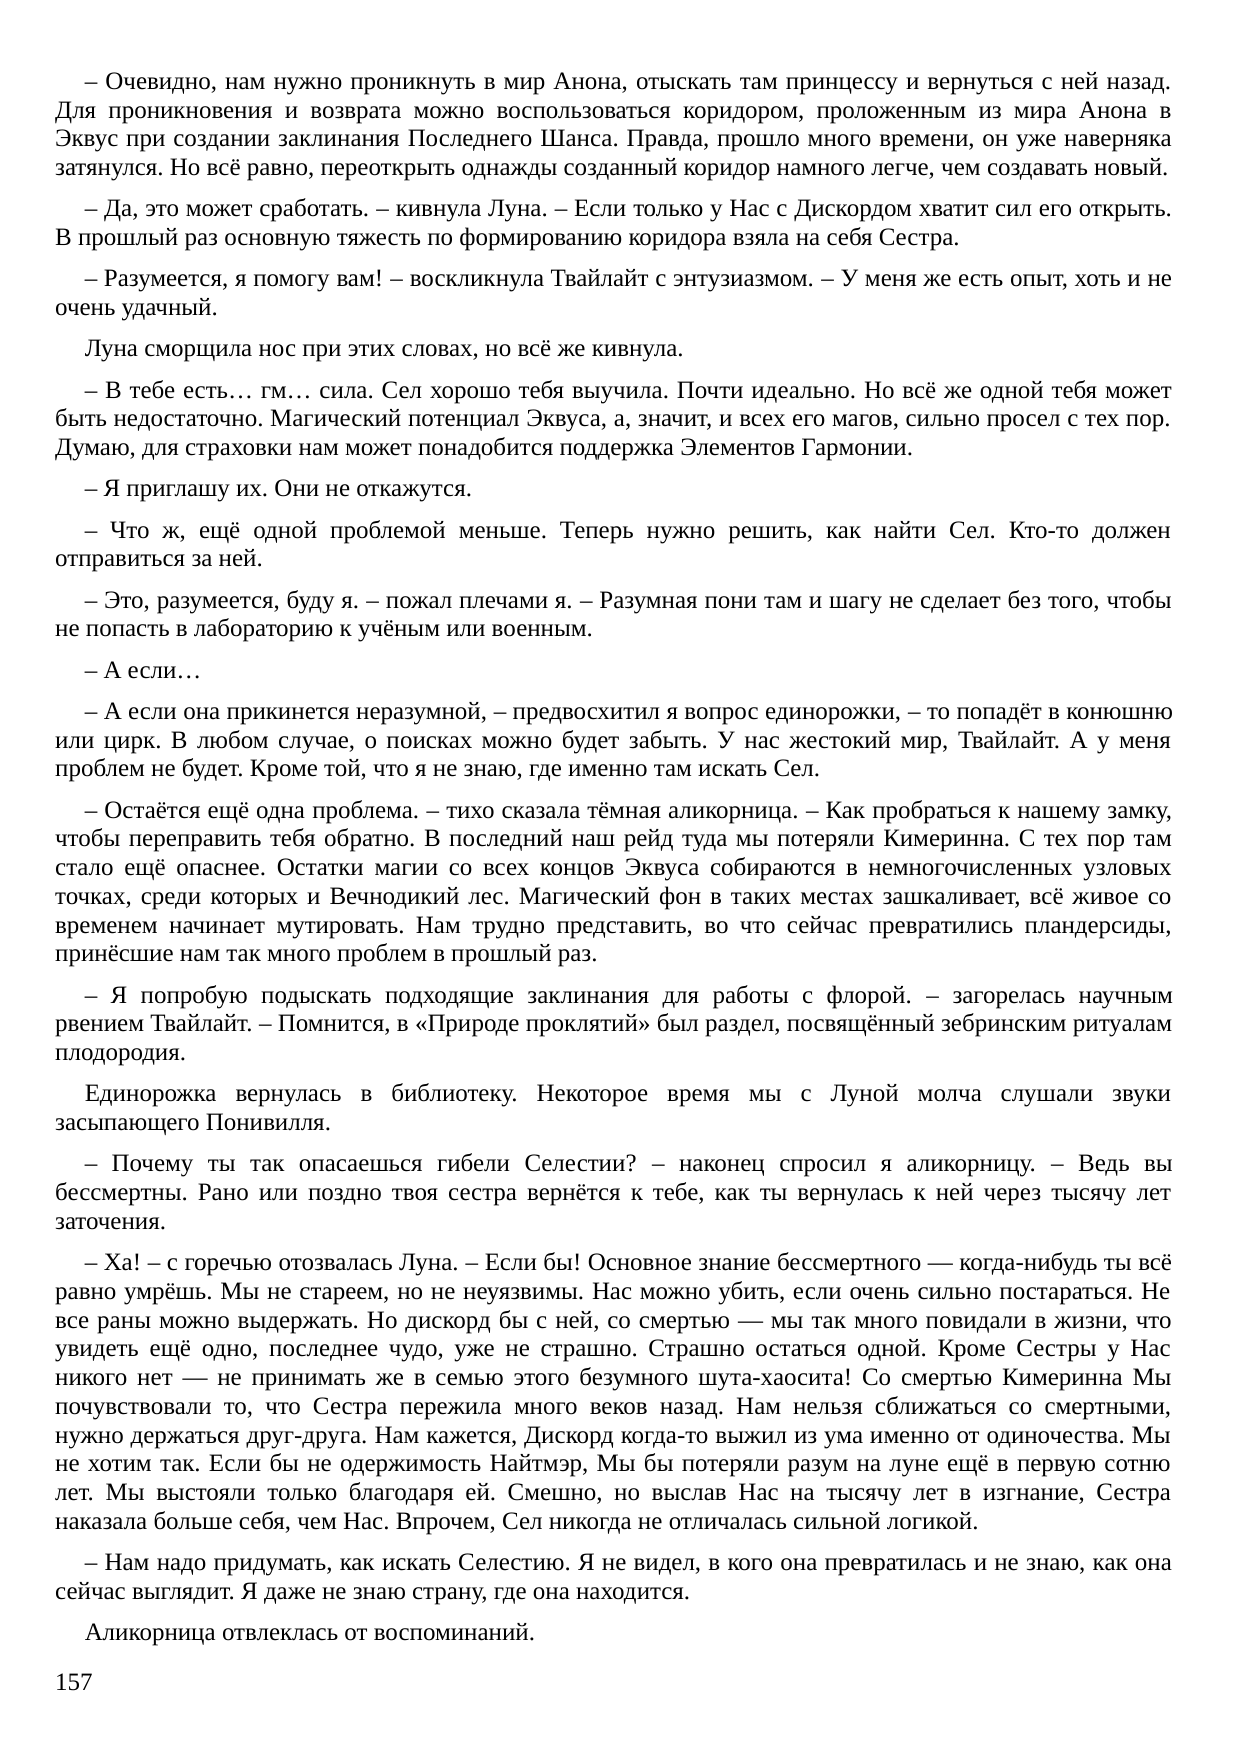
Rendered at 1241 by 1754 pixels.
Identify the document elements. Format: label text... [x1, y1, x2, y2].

text – Нам надо придумать, как искать Селестию. Я не видел, в кого она превратилась и не знаю, как она сейчас выглядит. Я даже не знаю страну, где она находится. [55, 1547, 1173, 1605]
text – Разумеется, я помогу вам! – воскликнула Твайлайт с энтузиазмом. – У меня же есть опыт, хоть и не очень удачный. [55, 263, 1173, 321]
text Аликорница отвлеклась от воспоминаний. [55, 1617, 1173, 1646]
text – Я попробую подыскать подходящие заклинания для работы с флорой. – загорелась научным рвением Твайлайт. – Помнится, в «Природе проклятий» был раздел, посвящённый зебринским ритуалам плодородия. [55, 980, 1173, 1066]
text Единорожка вернулась в библиотеку. Некоторое время мы с Луной молча слушали звуки засыпающего Понивилля. [55, 1078, 1173, 1136]
text – Что ж, ещё одной проблемой меньше. Теперь нужно решить, как найти Сел. Кто-то должен отправиться за ней. [55, 515, 1173, 572]
text – Я приглашу их. Они не откажутся. [55, 473, 1173, 502]
text – Очевидно, нам нужно проникнуть в мир Анона, отыскать там принцессу и вернуться с ней назад. Для проникновения и возврата можно воспользоваться коридором, проложенным из мира Анона в Эквус при создании заклинания Последнего Шанса. Правда, прошло много времени, он уже наверняка затянулся. Но всё равно, переоткрыть однажды созданный коридор намного легче, чем создавать новый. [55, 66, 1173, 181]
text – А если она прикинется неразумной, – предвосхитил я вопрос единорожки, – то попадёт в конюшню или цирк. В любом случае, о поисках можно будет забыть. У нас жестокий мир, Твайлайт. А у меня проблем не будет. Кроме той, что я не знаю, где именно там искать Сел. [55, 696, 1173, 782]
text – В тебе есть… гм… сила. Сел хорошо тебя выучила. Почти идеально. Но всё же одной тебя может быть недостаточно. Магический потенциал Эквуса, а, значит, и всех его магов, сильно просел с тех пор. Думаю, для страховки нам может понадобится поддержка Элементов Гармонии. [55, 375, 1173, 461]
text Луна сморщила нос при этих словах, но всё же кивнула. [55, 333, 1173, 362]
text – А если… [55, 655, 1173, 683]
text – Да, это может сработать. – кивнула Луна. – Если только у Нас с Дискордом хватит сил его открыть. В прошлый раз основную тяжесть по формированию коридора взяла на себя Сестра. [55, 193, 1173, 251]
text – Ха! – с горечью отозвалась Луна. – Если бы! Основное знание бессмертного — когда-нибудь ты всё равно умрёшь. Мы не стареем, но не неуязвимы. Нас можно убить, если очень сильно постараться. Не все раны можно выдержать. Но дискорд бы с ней, со смертью — мы так много повидали в жизни, что увидеть ещё одно, последнее чудо, уже не страшно. Страшно остаться одной. Кроме Сестры у Нас никого нет — не принимать же в семью этого безумного шута-хаосита! Со смертью Кимеринна Мы почувствовали то, что Сестра пережила много веков назад. Нам нельзя сближаться со смертными, нужно держаться друг-друга. Нам кажется, Дискорд когда-то выжил из ума именно от одиночества. Мы не хотим так. Если бы не одержимость Найтмэр, Мы бы потеряли разум на луне ещё в первую сотню лет. Мы выстояли только благодаря ей. Смешно, но выслав Нас на тысячу лет в изгнание, Сестра наказала больше себя, чем Нас. Впрочем, Сел никогда не отличалась сильной логикой. [55, 1247, 1173, 1535]
text – Это, разумеется, буду я. – пожал плечами я. – Разумная пони там и шагу не сделает без того, чтобы не попасть в лабораторию к учёным или военным. [55, 585, 1173, 642]
text – Почему ты так опасаешься гибели Селестии? – наконец спросил я аликорницу. – Ведь вы бессмертны. Рано или поздно твоя сестра вернётся к тебе, как ты вернулась к ней через тысячу лет заточения. [55, 1148, 1173, 1235]
text – Остаётся ещё одна проблема. – тихо сказала тёмная аликорница. – Как пробраться к нашему замку, чтобы переправить тебя обратно. В последний наш рейд туда мы потеряли Кимеринна. С тех пор там стало ещё опаснее. Остатки магии со всех концов Эквуса собираются в немногочисленных узловых точках, среди которых и Вечнодикий лес. Магический фон в таких местах зашкаливает, всё живое со временем начинает мутировать. Нам трудно представить, во что сейчас превратились пландерсиды, принёсшие нам так много проблем в прошлый раз. [55, 795, 1173, 967]
